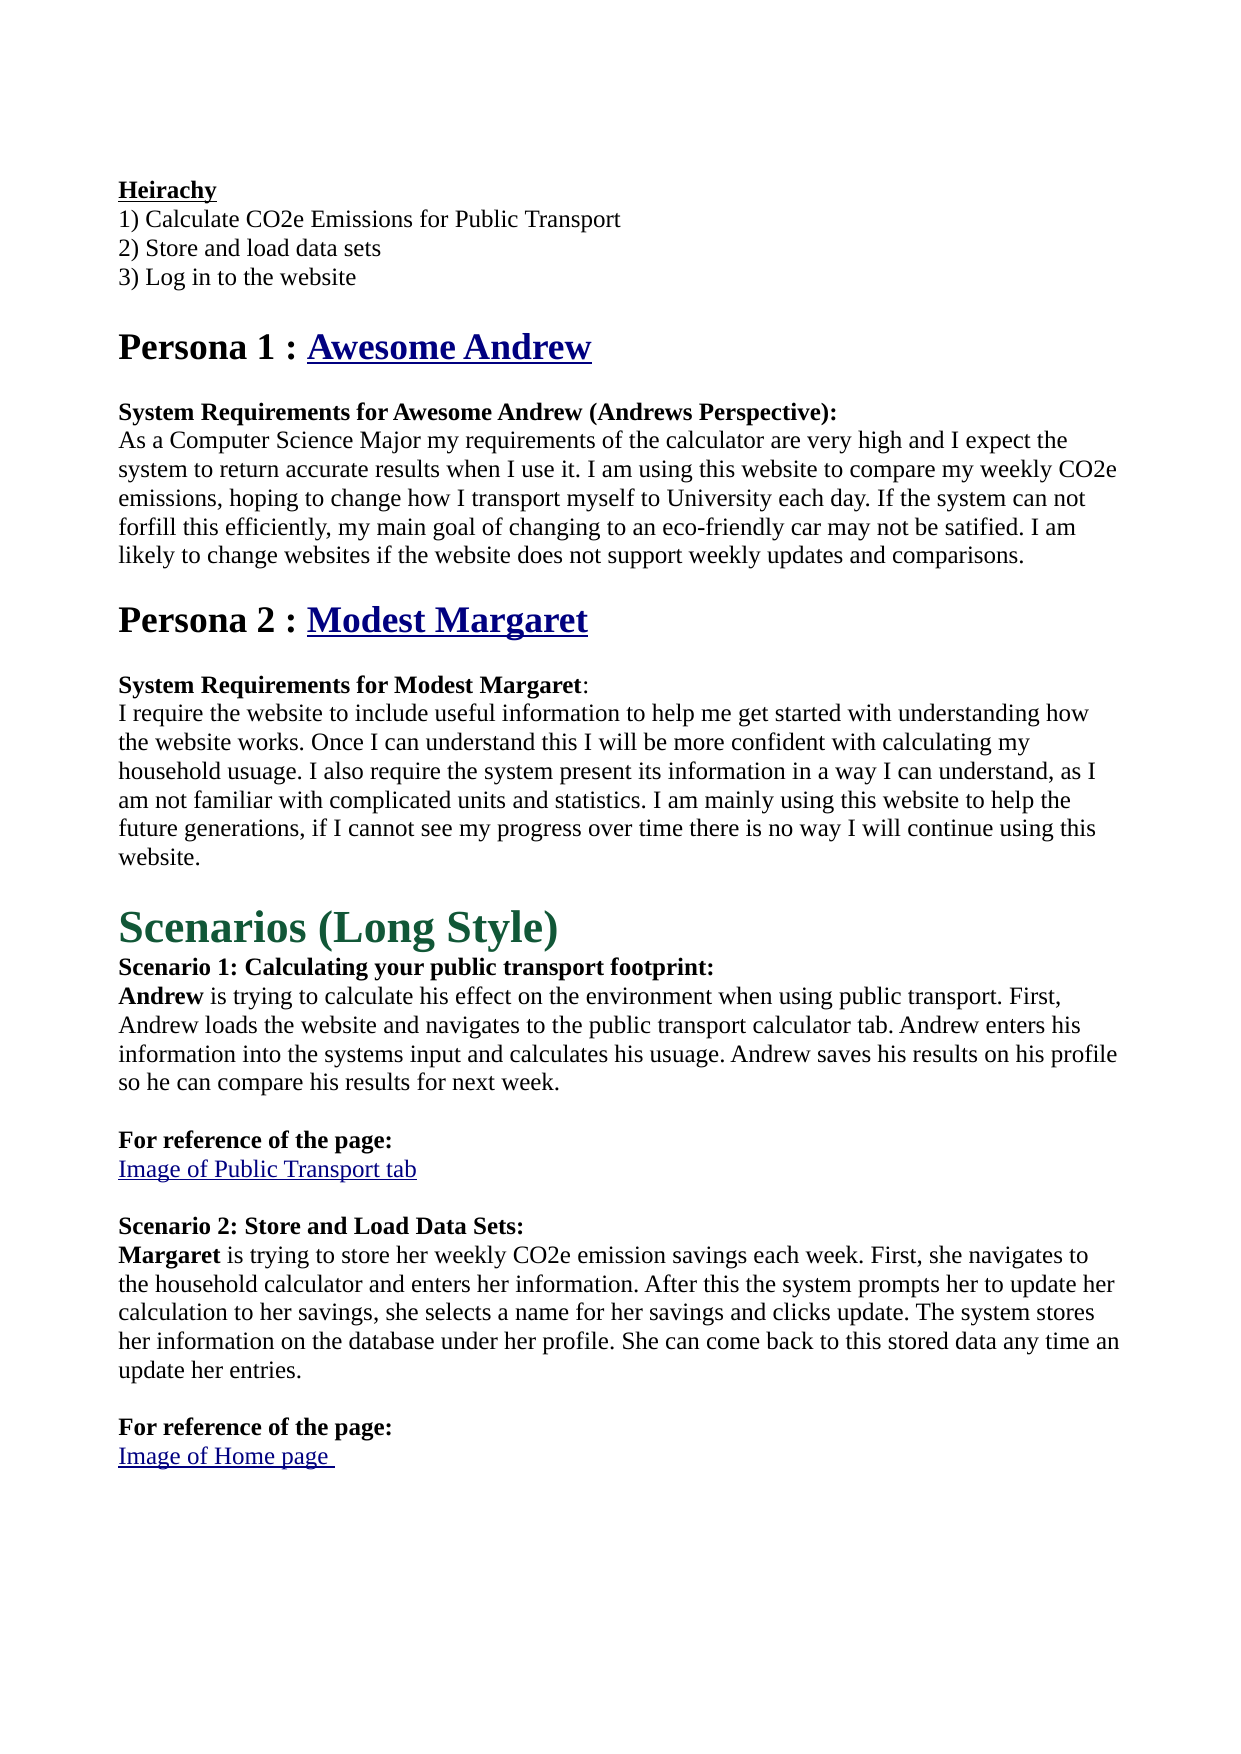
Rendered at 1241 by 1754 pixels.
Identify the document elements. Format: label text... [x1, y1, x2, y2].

text 2) Store and load data sets [118, 233, 1122, 262]
text Image of Home page [118, 1441, 1122, 1470]
text Margaret is trying to store her weekly CO2e emission savings each week. First, she navigates to the household calculator and enters her information. After this the system prompts her to update her calculation to her savings, she selects a name for her savings and clicks update. The system stores her information on the database under her profile. She can come back to this stored data any time an update her entries. [118, 1240, 1122, 1384]
text For reference of the page: [118, 1412, 1122, 1441]
text System Requirements for Modest Margaret: [118, 670, 1122, 698]
text 1) Calculate CO2e Emissions for Public Transport [118, 204, 1122, 233]
text Scenario 1: Calculating your public transport footprint: [118, 952, 1122, 981]
text Scenario 2: Store and Load Data Sets: [118, 1211, 1122, 1240]
text For reference of the page: [118, 1125, 1122, 1154]
text Heirachy [118, 176, 1122, 204]
text Persona 1 : Awesome Andrew [118, 325, 1122, 368]
text As a Computer Science Major my requirements of the calculator are very high and I expect the system to return accurate results when I use it. I am using this website to compare my weekly CO2e emissions, hoping to change how I transport myself to University each day. If the system can not forfill this efficiently, my main goal of changing to an eco-friendly car may not be satified. I am likely to change websites if the website does not support weekly updates and comparisons. [118, 425, 1122, 569]
text Persona 2 : Modest Margaret [118, 598, 1122, 641]
text 3) Log in to the website [118, 262, 1122, 291]
text Andrew is trying to calculate his effect on the environment when using public transport. First, Andrew loads the website and navigates to the public transport calculator tab. Andrew enters his information into the systems input and calculates his usuage. Andrew saves his results on his profile so he can compare his results for next week. [118, 981, 1122, 1096]
text System Requirements for Awesome Andrew (Andrews Perspective): [118, 397, 1122, 425]
text Image of Public Transport tab [118, 1154, 1122, 1182]
subtitle Scenarios (Long Style) [118, 900, 1122, 952]
text I require the website to include useful information to help me get started with understanding how the website works. Once I can understand this I will be more confident with calculating my household usuage. I also require the system present its information in a way I can understand, as I am not familiar with complicated units and statistics. I am mainly using this website to help the future generations, if I cannot see my progress over time there is no way I will continue using this website. [118, 698, 1122, 871]
